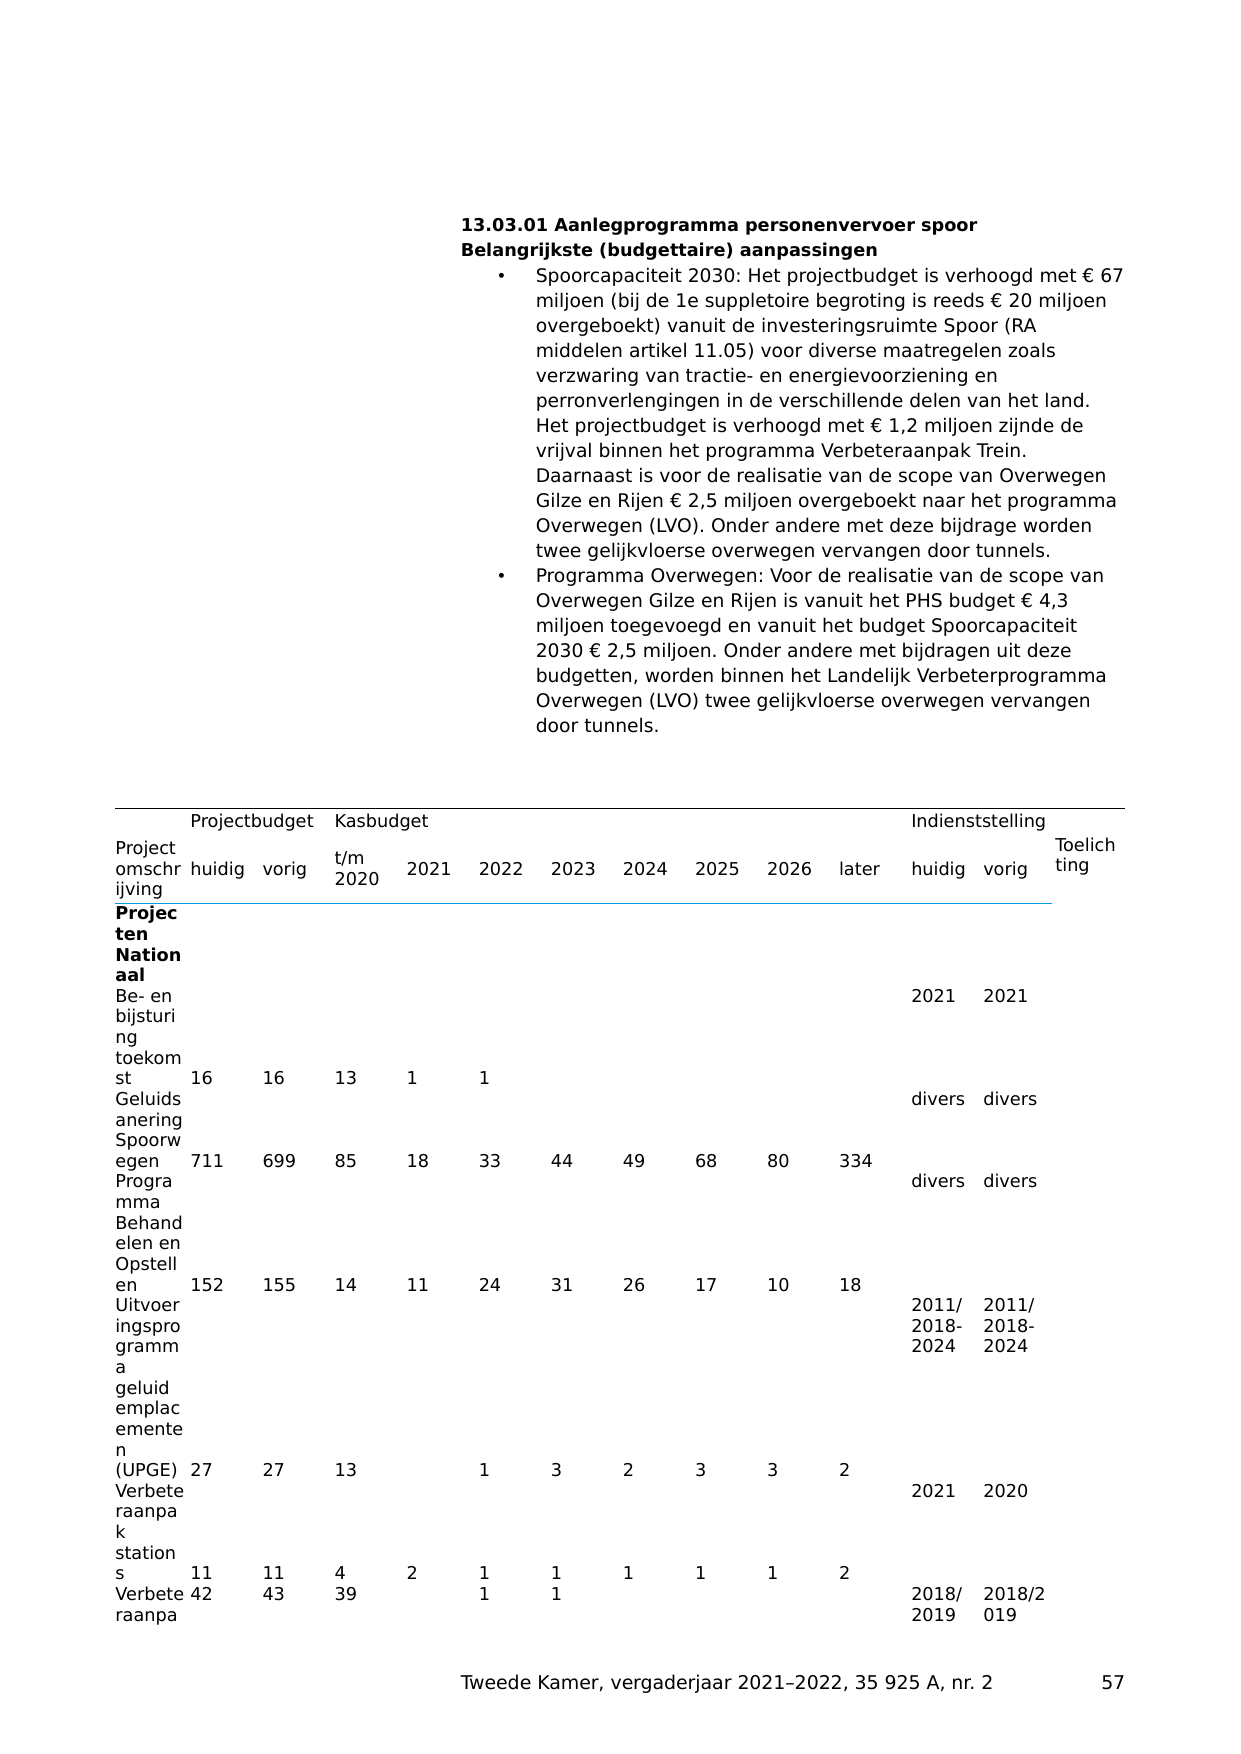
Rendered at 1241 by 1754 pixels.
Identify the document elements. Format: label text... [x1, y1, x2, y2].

table_cell 18 [404, 1089, 476, 1171]
table_cell 2025 [692, 835, 764, 903]
table_cell [1052, 1481, 1125, 1584]
table_cell Be- en bijsturing toekomst [115, 986, 187, 1089]
table_cell [836, 904, 908, 986]
table_cell [187, 904, 259, 986]
table_cell [404, 904, 476, 986]
table_cell 2021 [908, 986, 980, 1089]
list Spoorcapaciteit 2030: Het projectbudget is verhoogd met € 67 miljoen (bij de 1e suppletoire begroting is reeds € 20 miljoen overgeboekt) vanuit de investeringsruimte Spoor (RA middelen artikel 11.05) voor diverse maatregelen zoals verzwaring van tractie- en energievoorziening en perronverlengingen in de verschillende delen van het land. Het projectbudget is verhoogd met € 1,2 miljoen zijnde de vrijval binnen het programma Verbeteraanpak Trein. Daarnaast is voor de realisatie van de scope van Overwegen Gilze en Rijen € 2,5 miljoen overgeboekt naar het programma Overwegen (LVO). Onder andere met deze bijdrage worden twee gelijkvloerse overwegen vervangen door tunnels. [498, 263, 1125, 563]
list Programma Overwegen: Voor de realisatie van de scope van Overwegen Gilze en Rijen is vanuit het PHS budget € 4,3 miljoen toegevoegd en vanuit het budget Spoorcapaciteit 2030 € 2,5 miljoen. Onder andere met bijdragen uit deze budgetten, worden binnen het Landelijk Verbeterprogramma Overwegen (LVO) twee gelijkvloerse overwegen vervangen door tunnels. [498, 563, 1125, 738]
table_cell 80 [764, 1089, 836, 1171]
table_header Tabel 40 Projectoverzicht behorende bij 13.03.01: Aanlegprogramma Spoorwegen personenvervoer (bedragen x € 1 miljoen) [115, 760, 1125, 808]
table_cell 13 [331, 986, 403, 1089]
table_cell 42 [187, 1584, 259, 1625]
table_cell 33 [476, 1089, 548, 1171]
table_cell 16 [259, 986, 331, 1089]
table_cell [476, 904, 548, 986]
table_cell 16 [187, 986, 259, 1089]
table_cell divers [908, 1089, 980, 1171]
table_cell 152 [187, 1171, 259, 1295]
table_cell 39 [331, 1584, 403, 1625]
table_cell 3 [764, 1295, 836, 1481]
table_cell [836, 986, 908, 1089]
table_cell 17 [692, 1171, 764, 1295]
table_cell [1052, 903, 1125, 986]
table_cell later [836, 835, 908, 903]
table_cell [620, 986, 692, 1089]
table_cell 2 [836, 1481, 908, 1584]
table_cell Projecten Nationaal [115, 904, 187, 986]
table_cell [764, 986, 836, 1089]
table_cell Uitvoeringsprogramma geluid emplacementen (UPGE) [115, 1295, 187, 1481]
table_cell Indienststelling [908, 809, 1052, 834]
table_cell 13 [331, 1295, 403, 1481]
table_cell 27 [259, 1295, 331, 1481]
table_cell 14 [331, 1171, 403, 1295]
table_cell 24 [476, 1171, 548, 1295]
table_cell [1052, 1089, 1125, 1171]
table_cell 2023 [548, 835, 620, 903]
table_cell [764, 904, 836, 986]
table_cell Toelichting [1052, 809, 1125, 903]
table_cell [1052, 986, 1125, 1089]
table_cell 68 [692, 1089, 764, 1171]
table_cell 2018/ 2019 [908, 1584, 980, 1625]
table_cell 11 [259, 1481, 331, 1584]
text 13.03.01 Aanlegprogramma personenvervoer spoor [461, 213, 1125, 236]
table_cell 49 [620, 1089, 692, 1171]
table_cell 1 [404, 986, 476, 1089]
table_cell [836, 1584, 908, 1625]
table_cell 2020 [980, 1481, 1052, 1584]
table_cell 699 [259, 1089, 331, 1171]
table_cell Projectomschrijving [115, 835, 187, 903]
table_cell [548, 986, 620, 1089]
table_cell 1 [476, 1295, 548, 1481]
table_cell [692, 1584, 764, 1625]
table_cell Verbeteraanpa [115, 1584, 187, 1625]
table_cell 2021 [908, 1481, 980, 1584]
table_cell 3 [692, 1295, 764, 1481]
table_cell 1 [476, 1584, 548, 1625]
table_cell [692, 904, 764, 986]
table_cell 43 [259, 1584, 331, 1625]
table_cell 334 [836, 1089, 908, 1171]
table_cell [404, 1295, 476, 1481]
text Belangrijkste (budgettaire) aanpassingen [461, 238, 1125, 261]
table_cell divers [980, 1089, 1052, 1171]
table_cell 2 [404, 1481, 476, 1584]
table_cell Geluidsanering Spoorwegen [115, 1089, 187, 1171]
table_cell 1 [620, 1481, 692, 1584]
table_cell 1 [548, 1584, 620, 1625]
table_cell 1 [548, 1481, 620, 1584]
table_cell [548, 904, 620, 986]
table_cell 155 [259, 1171, 331, 1295]
table_cell [1052, 1171, 1125, 1295]
table_cell 2026 [764, 835, 836, 903]
table_cell 10 [764, 1171, 836, 1295]
table_cell 27 [187, 1295, 259, 1481]
table_cell 2018/2019 [980, 1584, 1052, 1625]
table_cell 1 [692, 1481, 764, 1584]
table_cell 2024 [620, 835, 692, 903]
table_cell vorig [980, 835, 1052, 903]
table_cell [1052, 1295, 1125, 1481]
table_cell [404, 1584, 476, 1625]
table_cell 4 [331, 1481, 403, 1584]
table_cell [908, 904, 980, 986]
table_cell 11 [187, 1481, 259, 1584]
table_cell 1 [764, 1481, 836, 1584]
table_cell [259, 904, 331, 986]
table_cell 1 [476, 1481, 548, 1584]
table_cell divers [980, 1171, 1052, 1295]
table_cell 711 [187, 1089, 259, 1171]
table_cell t/m 2020 [331, 835, 403, 903]
table_cell 3 [548, 1295, 620, 1481]
table_cell 44 [548, 1089, 620, 1171]
table_cell 26 [620, 1171, 692, 1295]
table_cell 2021 [404, 835, 476, 903]
table_cell 85 [331, 1089, 403, 1171]
table_cell [692, 986, 764, 1089]
table_cell vorig [259, 835, 331, 903]
table_cell [1052, 1584, 1125, 1625]
table_cell Projectbudget [187, 809, 331, 834]
table_cell 2011/ 2018- 2024 [908, 1295, 980, 1481]
table_cell [620, 904, 692, 986]
table_cell huidig [187, 835, 259, 903]
table_cell Kasbudget [331, 809, 908, 834]
table_cell 2 [836, 1295, 908, 1481]
table_cell Verbeteraanpak stations [115, 1481, 187, 1584]
table_cell huidig [908, 835, 980, 903]
table_cell [331, 904, 403, 986]
table_cell Programma Behandelen en Opstellen [115, 1171, 187, 1295]
table_cell 11 [404, 1171, 476, 1295]
table_cell [764, 1584, 836, 1625]
table_cell [620, 1584, 692, 1625]
table_cell [115, 809, 187, 834]
table_cell 2022 [476, 835, 548, 903]
table_cell 2021 [980, 986, 1052, 1089]
table_cell 2 [620, 1295, 692, 1481]
table_cell 2011/ 2018- 2024 [980, 1295, 1052, 1481]
table_cell [980, 904, 1052, 986]
table_cell 1 [476, 986, 548, 1089]
table_cell divers [908, 1171, 980, 1295]
table_cell 18 [836, 1171, 908, 1295]
table_cell 31 [548, 1171, 620, 1295]
